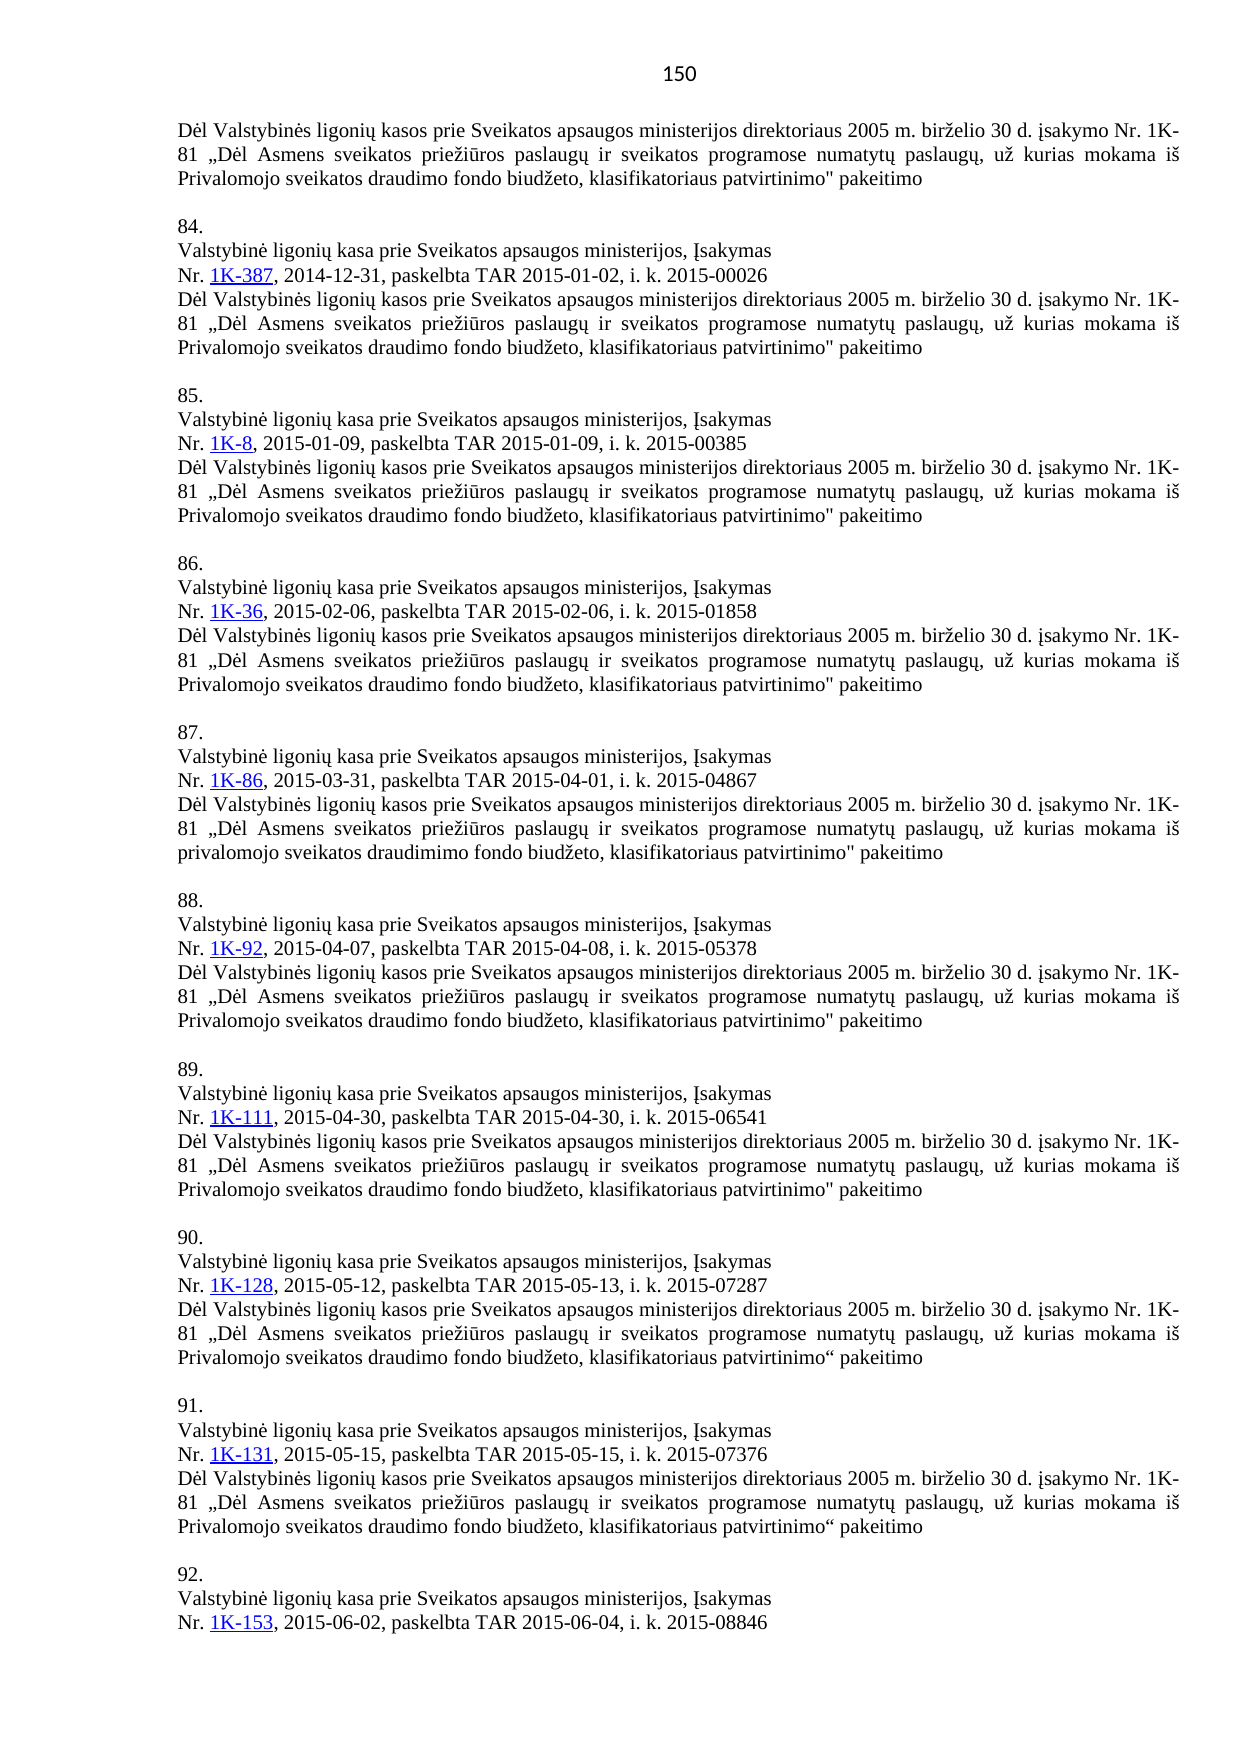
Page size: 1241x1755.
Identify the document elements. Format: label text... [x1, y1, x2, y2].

text Valstybinė ligonių kasa prie Sveikatos apsaugos ministerijos, Įsakymas [177, 238, 1181, 262]
text Nr. 1K-387, 2014-12-31, paskelbta TAR 2015-01-02, i. k. 2015-00026 [177, 262, 1181, 287]
text Nr. 1K-8, 2015-01-09, paskelbta TAR 2015-01-09, i. k. 2015-00385 [177, 431, 1181, 455]
text 87. [177, 720, 1181, 744]
text Dėl Valstybinės ligonių kasos prie Sveikatos apsaugos ministerijos direktoriaus 2005 m. birželio 30 d. įsakymo Nr. 1K-81 „Dėl Asmens sveikatos priežiūros paslaugų ir sveikatos programose numatytų paslaugų, už kurias mokama iš Privalomojo sveikatos draudimo fondo biudžeto, klasifikatoriaus patvirtinimo" pakeitimo [177, 623, 1181, 696]
text Nr. 1K-36, 2015-02-06, paskelbta TAR 2015-02-06, i. k. 2015-01858 [177, 599, 1181, 623]
text 86. [177, 551, 1181, 575]
text 92. [177, 1562, 1181, 1586]
text Valstybinė ligonių kasa prie Sveikatos apsaugos ministerijos, Įsakymas [177, 575, 1181, 599]
text Dėl Valstybinės ligonių kasos prie Sveikatos apsaugos ministerijos direktoriaus 2005 m. birželio 30 d. įsakymo Nr. 1K-81 „Dėl Asmens sveikatos priežiūros paslaugų ir sveikatos programose numatytų paslaugų, už kurias mokama iš Privalomojo sveikatos draudimo fondo biudžeto, klasifikatoriaus patvirtinimo" pakeitimo [177, 455, 1181, 527]
text Valstybinė ligonių kasa prie Sveikatos apsaugos ministerijos, Įsakymas [177, 744, 1181, 768]
text 90. [177, 1225, 1181, 1249]
text Valstybinė ligonių kasa prie Sveikatos apsaugos ministerijos, Įsakymas [177, 912, 1181, 936]
text 84. [177, 214, 1181, 238]
text 89. [177, 1057, 1181, 1081]
text Nr. 1K-128, 2015-05-12, paskelbta TAR 2015-05-13, i. k. 2015-07287 [177, 1273, 1181, 1297]
text Valstybinė ligonių kasa prie Sveikatos apsaugos ministerijos, Įsakymas [177, 1249, 1181, 1273]
text Dėl Valstybinės ligonių kasos prie Sveikatos apsaugos ministerijos direktoriaus 2005 m. birželio 30 d. įsakymo Nr. 1K-81 „Dėl Asmens sveikatos priežiūros paslaugų ir sveikatos programose numatytų paslaugų, už kurias mokama iš Privalomojo sveikatos draudimo fondo biudžeto, klasifikatoriaus patvirtinimo" pakeitimo [177, 960, 1181, 1032]
text Nr. 1K-153, 2015-06-02, paskelbta TAR 2015-06-04, i. k. 2015-08846 [177, 1610, 1181, 1634]
text Nr. 1K-111, 2015-04-30, paskelbta TAR 2015-04-30, i. k. 2015-06541 [177, 1105, 1181, 1129]
text Valstybinė ligonių kasa prie Sveikatos apsaugos ministerijos, Įsakymas [177, 1417, 1181, 1442]
text Dėl Valstybinės ligonių kasos prie Sveikatos apsaugos ministerijos direktoriaus 2005 m. birželio 30 d. įsakymo Nr. 1K-81 „Dėl Asmens sveikatos priežiūros paslaugų ir sveikatos programose numatytų paslaugų, už kurias mokama iš privalomojo sveikatos draudimimo fondo biudžeto, klasifikatoriaus patvirtinimo" pakeitimo [177, 792, 1181, 864]
text 88. [177, 888, 1181, 912]
text Dėl Valstybinės ligonių kasos prie Sveikatos apsaugos ministerijos direktoriaus 2005 m. birželio 30 d. įsakymo Nr. 1K-81 „Dėl Asmens sveikatos priežiūros paslaugų ir sveikatos programose numatytų paslaugų, už kurias mokama iš Privalomojo sveikatos draudimo fondo biudžeto, klasifikatoriaus patvirtinimo“ pakeitimo [177, 1466, 1181, 1538]
text Dėl Valstybinės ligonių kasos prie Sveikatos apsaugos ministerijos direktoriaus 2005 m. birželio 30 d. įsakymo Nr. 1K-81 „Dėl Asmens sveikatos priežiūros paslaugų ir sveikatos programose numatytų paslaugų, už kurias mokama iš Privalomojo sveikatos draudimo fondo biudžeto, klasifikatoriaus patvirtinimo" pakeitimo [177, 287, 1181, 359]
text Dėl Valstybinės ligonių kasos prie Sveikatos apsaugos ministerijos direktoriaus 2005 m. birželio 30 d. įsakymo Nr. 1K-81 „Dėl Asmens sveikatos priežiūros paslaugų ir sveikatos programose numatytų paslaugų, už kurias mokama iš Privalomojo sveikatos draudimo fondo biudžeto, klasifikatoriaus patvirtinimo" pakeitimo [177, 1129, 1181, 1201]
text Valstybinė ligonių kasa prie Sveikatos apsaugos ministerijos, Įsakymas [177, 1586, 1181, 1610]
text Valstybinė ligonių kasa prie Sveikatos apsaugos ministerijos, Įsakymas [177, 407, 1181, 431]
text Valstybinė ligonių kasa prie Sveikatos apsaugos ministerijos, Įsakymas [177, 1081, 1181, 1105]
text Dėl Valstybinės ligonių kasos prie Sveikatos apsaugos ministerijos direktoriaus 2005 m. birželio 30 d. įsakymo Nr. 1K-81 „Dėl Asmens sveikatos priežiūros paslaugų ir sveikatos programose numatytų paslaugų, už kurias mokama iš Privalomojo sveikatos draudimo fondo biudžeto, klasifikatoriaus patvirtinimo“ pakeitimo [177, 1297, 1181, 1369]
text Nr. 1K-131, 2015-05-15, paskelbta TAR 2015-05-15, i. k. 2015-07376 [177, 1442, 1181, 1466]
text Dėl Valstybinės ligonių kasos prie Sveikatos apsaugos ministerijos direktoriaus 2005 m. birželio 30 d. įsakymo Nr. 1K-81 „Dėl Asmens sveikatos priežiūros paslaugų ir sveikatos programose numatytų paslaugų, už kurias mokama iš Privalomojo sveikatos draudimo fondo biudžeto, klasifikatoriaus patvirtinimo" pakeitimo [177, 118, 1181, 190]
text 85. [177, 383, 1181, 407]
text Nr. 1K-86, 2015-03-31, paskelbta TAR 2015-04-01, i. k. 2015-04867 [177, 768, 1181, 792]
text Nr. 1K-92, 2015-04-07, paskelbta TAR 2015-04-08, i. k. 2015-05378 [177, 936, 1181, 960]
text 91. [177, 1393, 1181, 1417]
